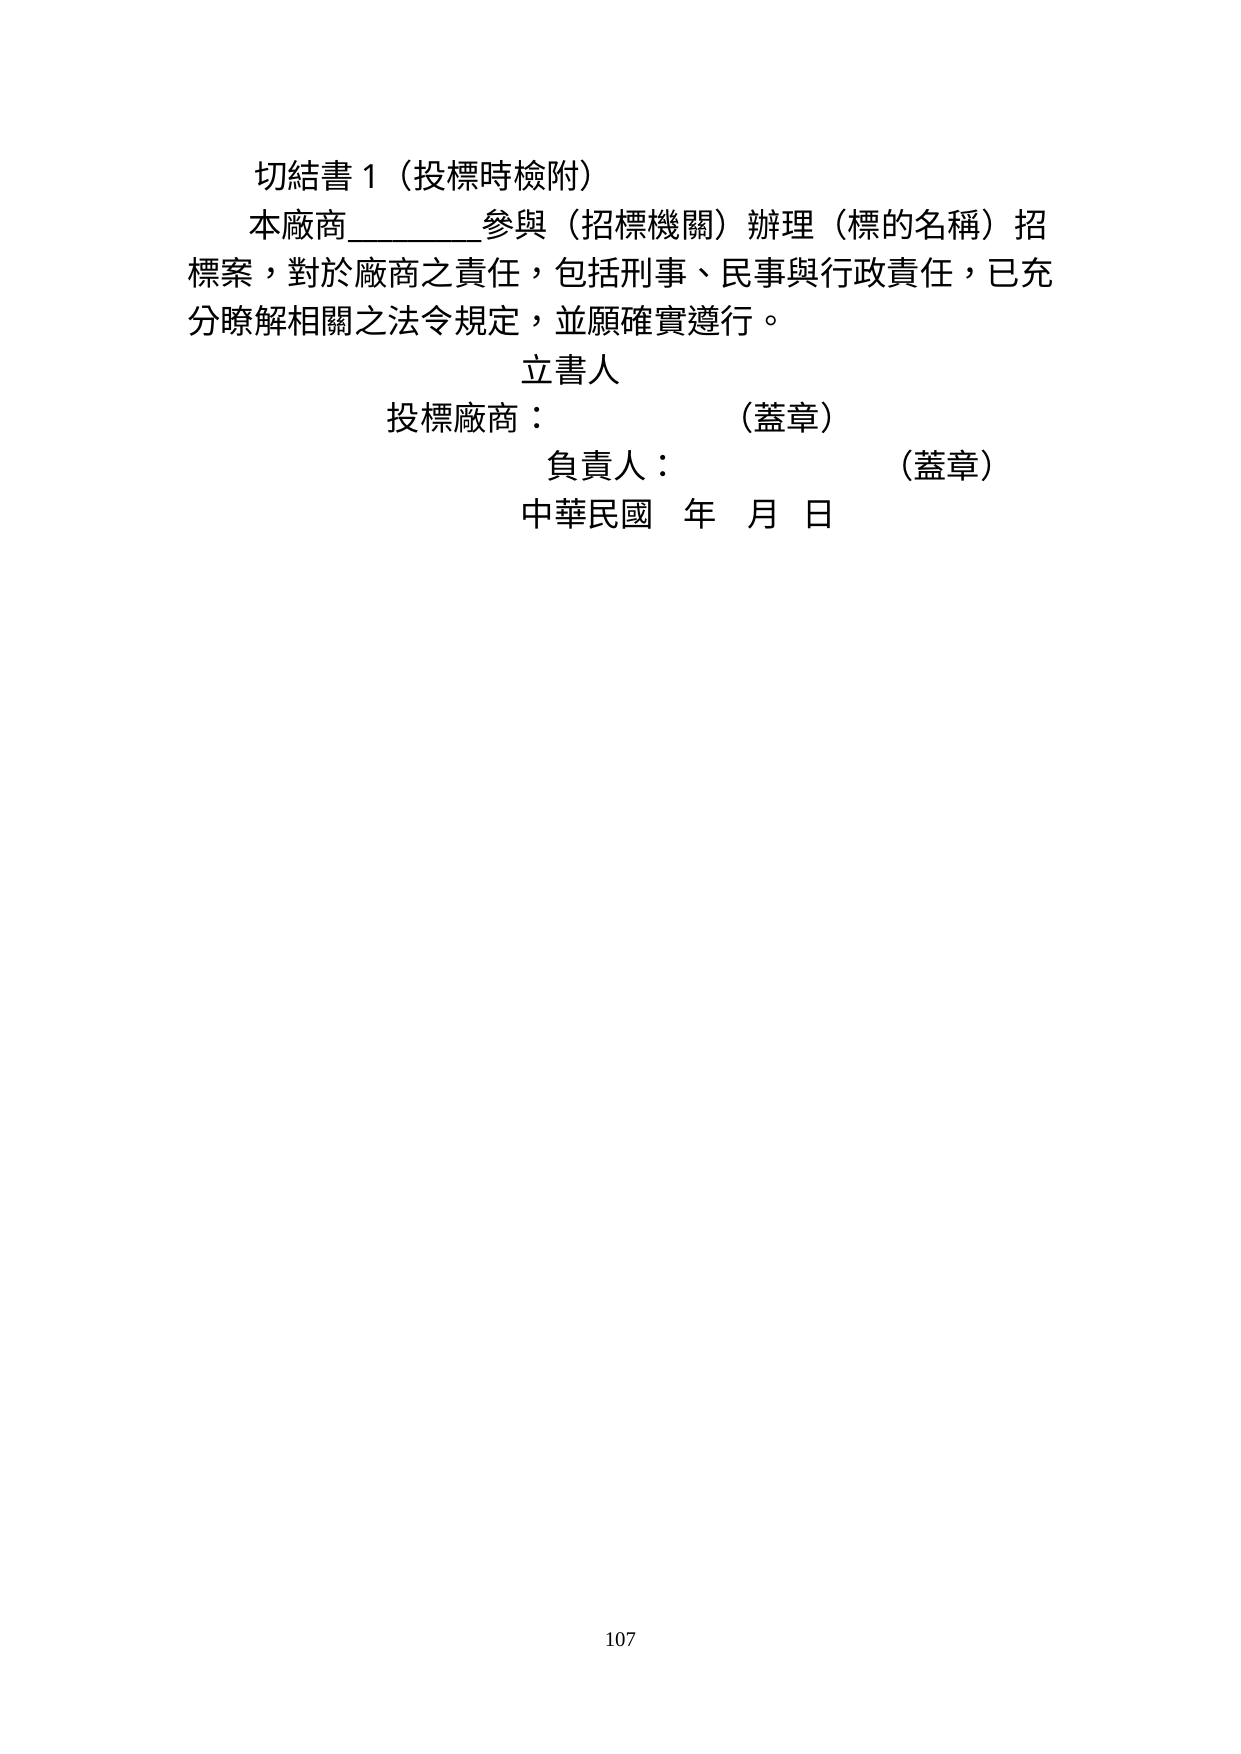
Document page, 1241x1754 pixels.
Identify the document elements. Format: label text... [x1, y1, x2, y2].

text 中華民國 年 月 日 [287, 488, 1053, 536]
text 本廠商_________參與（招標機關）辦理（標的名稱）招標案，對於廠商之責任，包括刑事、民事與行政責任，已充分瞭解相關之法令規定，並願確實遵行。 [187, 198, 1053, 343]
text 負責人： （蓋章） [187, 440, 1053, 488]
text 投標廠商： （蓋章） [187, 392, 1053, 440]
text 立書人 [287, 343, 1053, 392]
text 切結書1（投標時檢附） [187, 150, 1053, 198]
